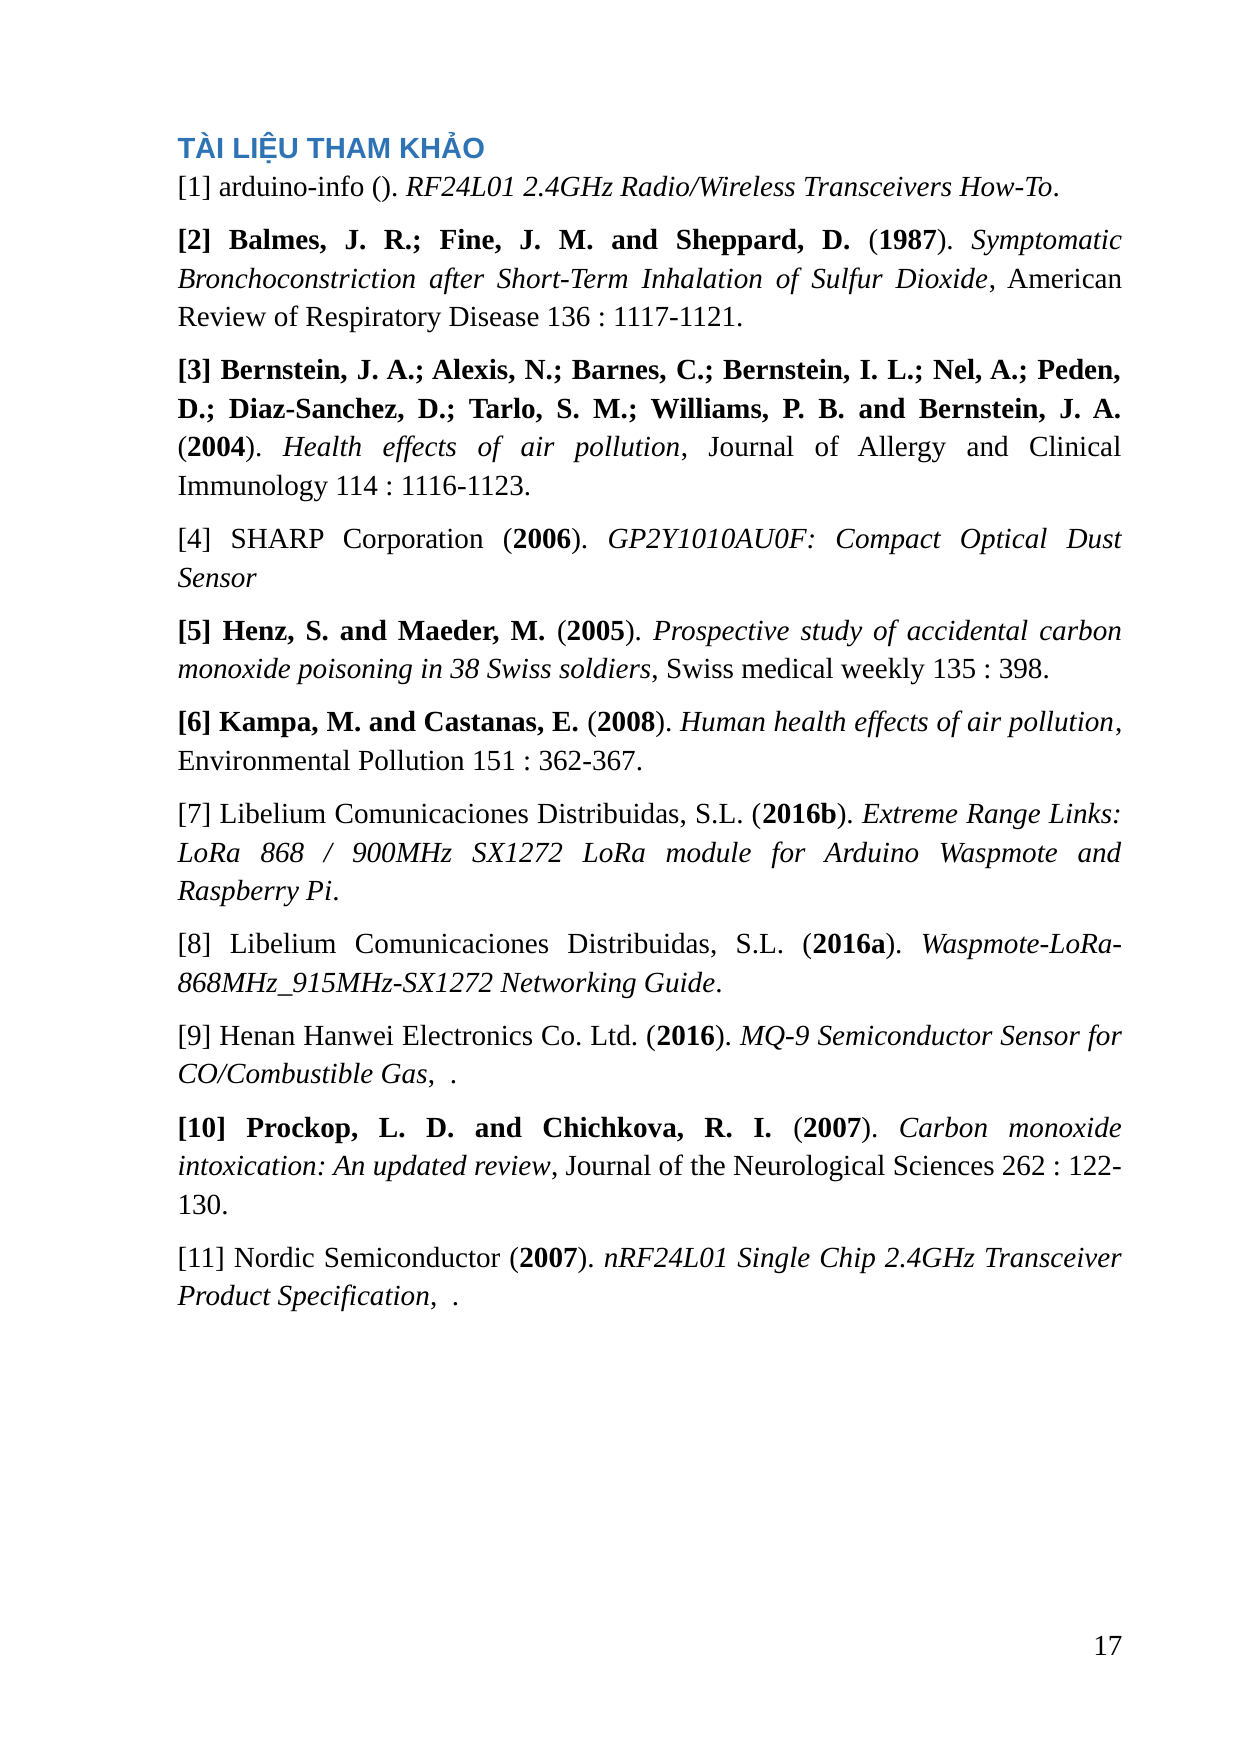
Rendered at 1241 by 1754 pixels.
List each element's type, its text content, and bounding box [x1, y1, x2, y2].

text [8] Libelium Comunicaciones Distribuidas, S.L. (2016a). Waspmote-LoRa-868MHz_915MHz-SX1272 Networking Guide. [177, 926, 1122, 998]
text [5] Henz, S. and Maeder, M. (2005). Prospective study of accidental carbon monoxide poisoning in 38 Swiss soldiers, Swiss medical weekly 135 : 398. [177, 613, 1122, 685]
text [11] Nordic Semiconductor (2007). nRF24L01 Single Chip 2.4GHz Transceiver Product Specification, . [177, 1240, 1122, 1312]
text [2] Balmes, J. R.; Fine, J. M. and Sheppard, D. (1987). Symptomatic Bronchoconstriction after Short-Term Inhalation of Sulfur Dioxide, American Review of Respiratory Disease 136 : 1117-1121. [177, 222, 1122, 333]
subtitle TÀI LIỆU THAM KHẢO [177, 131, 1122, 164]
text [1] arduino-info (). RF24L01 2.4GHz Radio/Wireless Transceivers How-To. [177, 169, 1122, 203]
text [10] Prockop, L. D. and Chichkova, R. I. (2007). Carbon monoxide intoxication: An updated review, Journal of the Neurological Sciences 262 : 122-130. [177, 1110, 1122, 1220]
text [7] Libelium Comunicaciones Distribuidas, S.L. (2016b). Extreme Range Links: LoRa 868 / 900MHz SX1272 LoRa module for Arduino Waspmote and Raspberry Pi. [177, 796, 1122, 907]
text [6] Kampa, M. and Castanas, E. (2008). Human health effects of air pollution, Environmental Pollution 151 : 362-367. [177, 704, 1122, 777]
text [9] Henan Hanwei Electronics Co. Ltd. (2016). MQ-9 Semiconductor Sensor for CO/Combustible Gas, . [177, 1018, 1122, 1090]
text [4] SHARP Corporation (2006). GP2Y1010AU0F: Compact Optical Dust Sensor [177, 521, 1122, 593]
text [3] Bernstein, J. A.; Alexis, N.; Barnes, C.; Bernstein, I. L.; Nel, A.; Peden, D.; Diaz-Sanchez, D.; Tarlo, S. M.; Williams, P. B. and Bernstein, J. A. (2004). Health effects of air pollution, Journal of Allergy and Clinical Immunology 114 : 1116-1123. [177, 352, 1122, 502]
